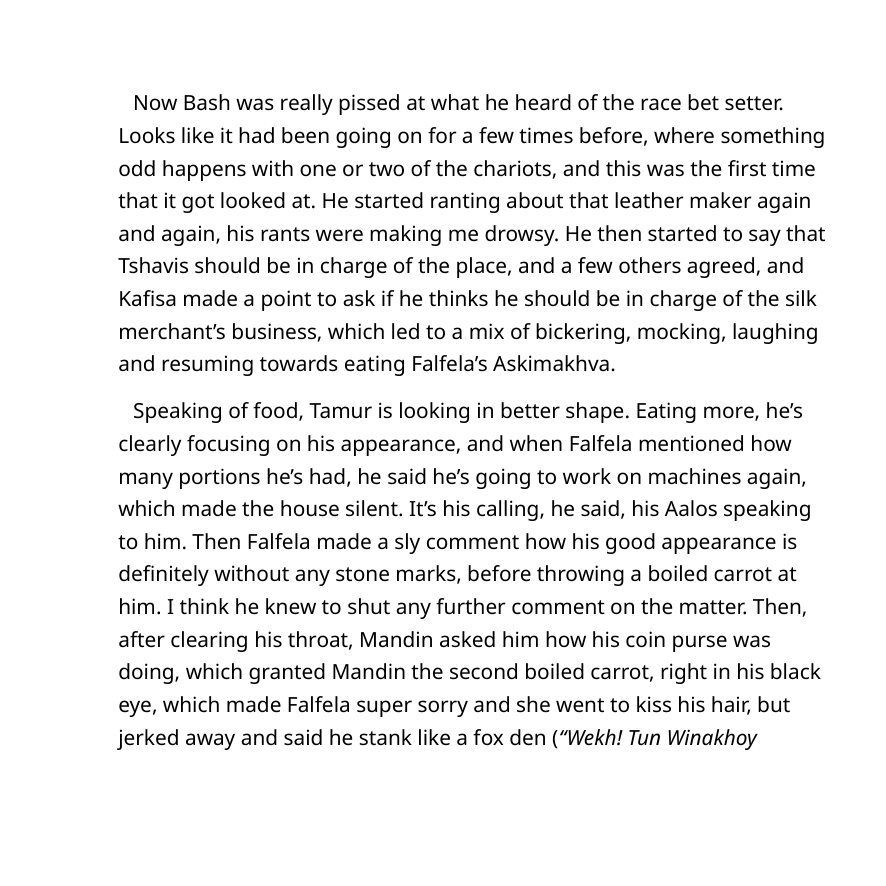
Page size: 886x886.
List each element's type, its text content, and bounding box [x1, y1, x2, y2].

text Now Bash was really pissed at what he heard of the race bet setter. Looks like it had been going on for a few times before, where something odd happens with one or two of the chariots, and this was the first time that it got looked at. He started ranting about that leather maker again and again, his rants were making me drowsy. He then started to say that Tshavis should be in charge of the place, and a few others agreed, and Kafisa made a point to ask if he thinks he should be in charge of the silk merchant’s business, which led to a mix of bickering, mocking, laughing and resuming towards eating Falfela’s Askimakhva. [118, 88, 827, 378]
text Speaking of food, Tamur is looking in better shape. Eating more, he’s clearly focusing on his appearance, and when Falfela mentioned how many portions he’s had, he said he’s going to work on machines again, which made the house silent. It’s his calling, he said, his Aalos speaking to him. Then Falfela made a sly comment how his good appearance is definitely without any stone marks, before throwing a boiled carrot at him. I think he knew to shut any further comment on the matter. Then, after clearing his throat, Mandin asked him how his coin purse was doing, which granted Mandin the second boiled carrot, right in his black eye, which made Falfela super sorry and she went to kiss his hair, but jerked away and said he stank like a fox den (“Wekh! Tun Winakhoy [118, 397, 827, 751]
